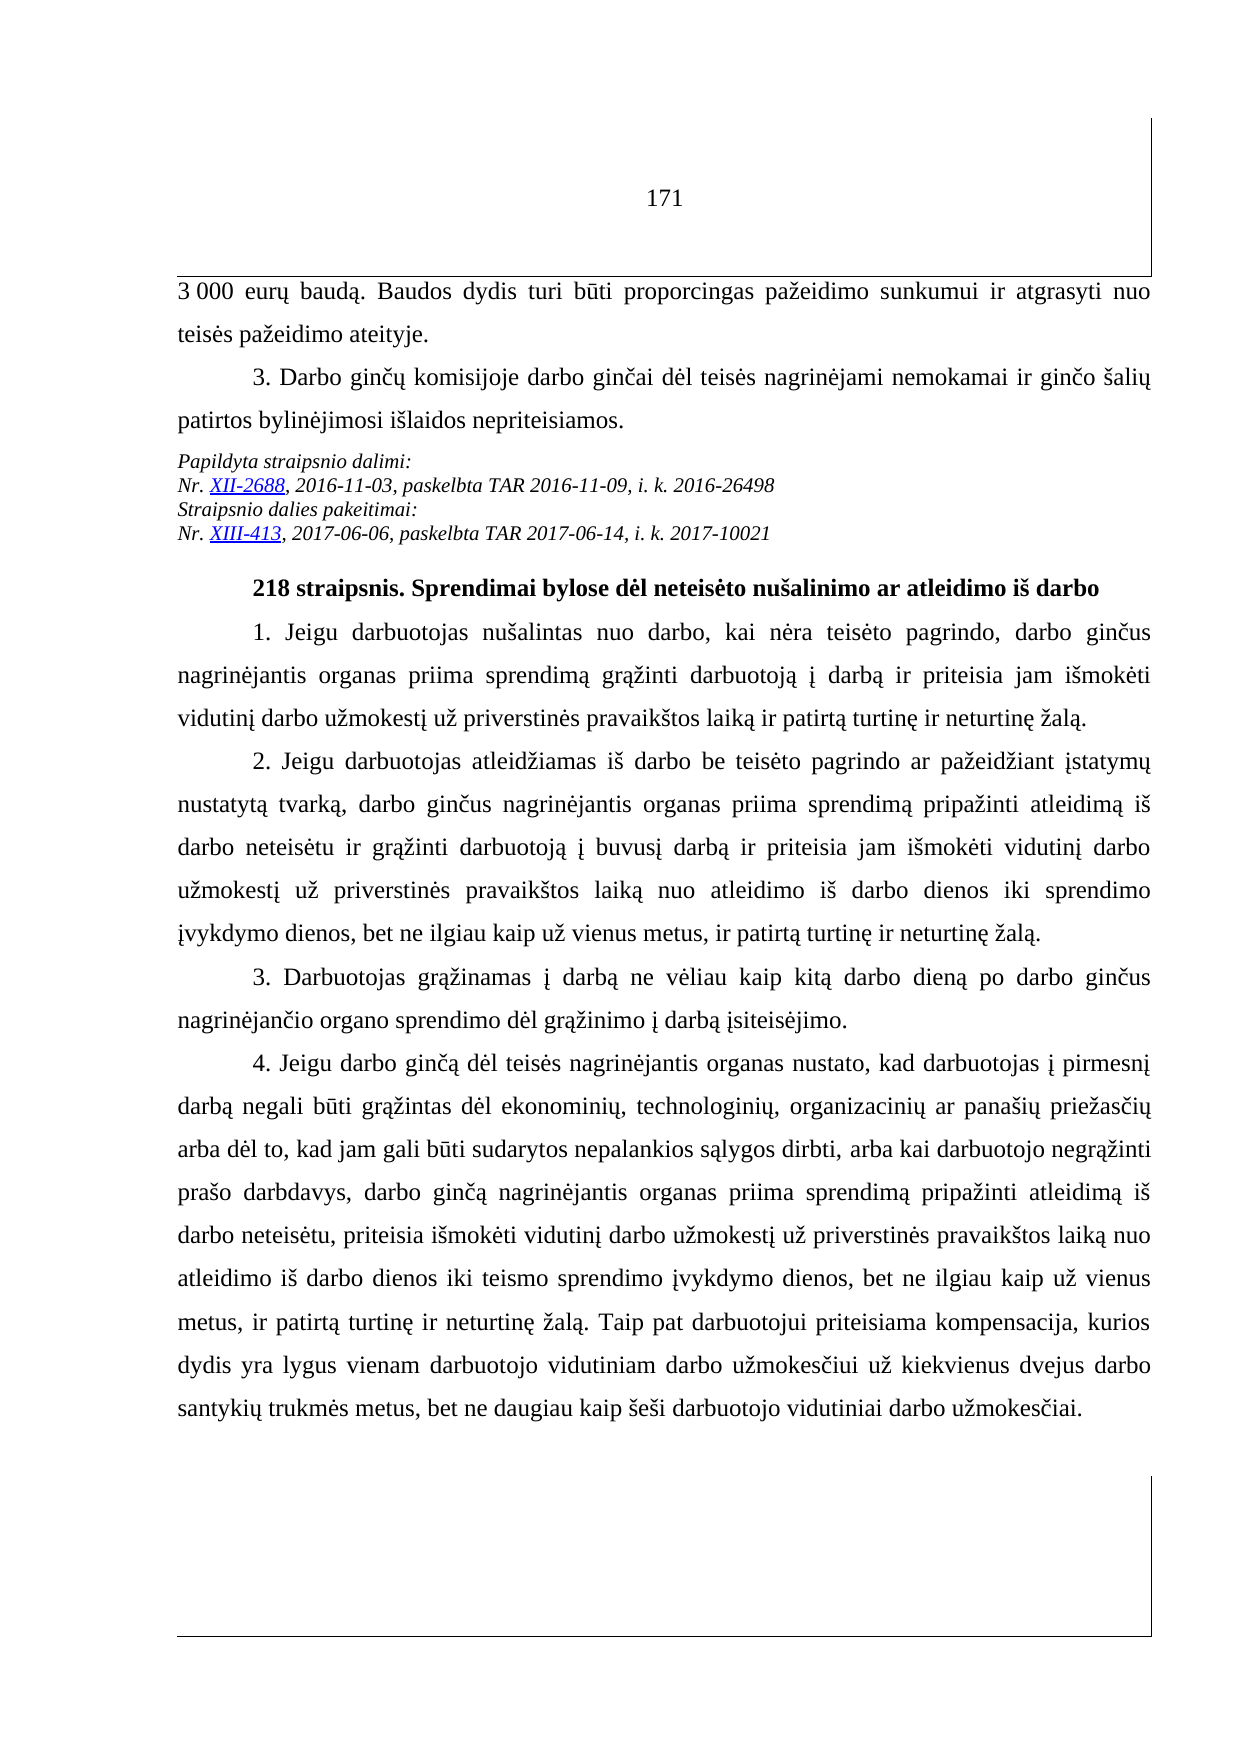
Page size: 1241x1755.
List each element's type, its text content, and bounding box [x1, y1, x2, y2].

subtitle 218 straipsnis. Sprendimai bylose dėl neteisėto nušalinimo ar atleidimo iš darbo [177, 573, 1152, 602]
text 1. Jeigu darbuotojas nušalintas nuo darbo, kai nėra teisėto pagrindo, darbo ginčus nagrinėjantis organas priima sprendimą grąžinti darbuotoją į darbą ir priteisia jam išmokėti vidutinį darbo užmokestį už priverstinės pravaikštos laiką ir patirtą turtinę ir neturtinę žalą. [177, 617, 1152, 732]
text 3. Darbo ginčų komisijoje darbo ginčai dėl teisės nagrinėjami nemokamai ir ginčo šalių patirtos bylinėjimosi išlaidos nepriteisiamos. [177, 362, 1152, 434]
text 4. Jeigu darbo ginčą dėl teisės nagrinėjantis organas nustato, kad darbuotojas į pirmesnį darbą negali būti grąžintas dėl ekonominių, technologinių, organizacinių ar panašių priežasčių arba dėl to, kad jam gali būti sudarytos nepalankios sąlygos dirbti, arba kai darbuotojo negrąžinti prašo darbdavys, darbo ginčą nagrinėjantis organas priima sprendimą pripažinti atleidimą iš darbo neteisėtu, priteisia išmokėti vidutinį darbo užmokestį už priverstinės pravaikštos laiką nuo atleidimo iš darbo dienos iki teismo sprendimo įvykdymo dienos, bet ne ilgiau kaip už vienus metus, ir patirtą turtinę ir neturtinę žalą. Taip pat darbuotojui priteisiama kompensacija, kurios dydis yra lygus vienam darbuotojo vidutiniam darbo užmokesčiui už kiekvienus dvejus darbo santykių trukmės metus, bet ne daugiau kaip šeši darbuotojo vidutiniai darbo užmokesčiai. [177, 1048, 1152, 1422]
text 3. Darbuotojas grąžinamas į darbą ne vėliau kaip kitą darbo dieną po darbo ginčus nagrinėjančio organo sprendimo dėl grąžinimo į darbą įsiteisėjimo. [177, 962, 1152, 1033]
text 2. Jeigu darbuotojas atleidžiamas iš darbo be teisėto pagrindo ar pažeidžiant įstatymų nustatytą tvarką, darbo ginčus nagrinėjantis organas priima sprendimą pripažinti atleidimą iš darbo neteisėtu ir grąžinti darbuotoją į buvusį darbą ir priteisia jam išmokėti vidutinį darbo užmokestį už priverstinės pravaikštos laiką nuo atleidimo iš darbo dienos iki sprendimo įvykdymo dienos, bet ne ilgiau kaip už vienus metus, ir patirtą turtinę ir neturtinę žalą. [177, 746, 1152, 947]
text Straipsnio dalies pakeitimai: [177, 497, 1152, 521]
text Papildyta straipsnio dalimi: [177, 448, 1152, 473]
text 3 000 eurų baudą. Baudos dydis turi būti proporcingas pažeidimo sunkumui ir atgrasyti nuo teisės pažeidimo ateityje. [177, 276, 1152, 348]
text Nr. XIII-413, 2017-06-06, paskelbta TAR 2017-06-14, i. k. 2017-10021 [177, 521, 1152, 545]
text Nr. XII-2688, 2016-11-03, paskelbta TAR 2016-11-09, i. k. 2016-26498 [177, 473, 1152, 497]
